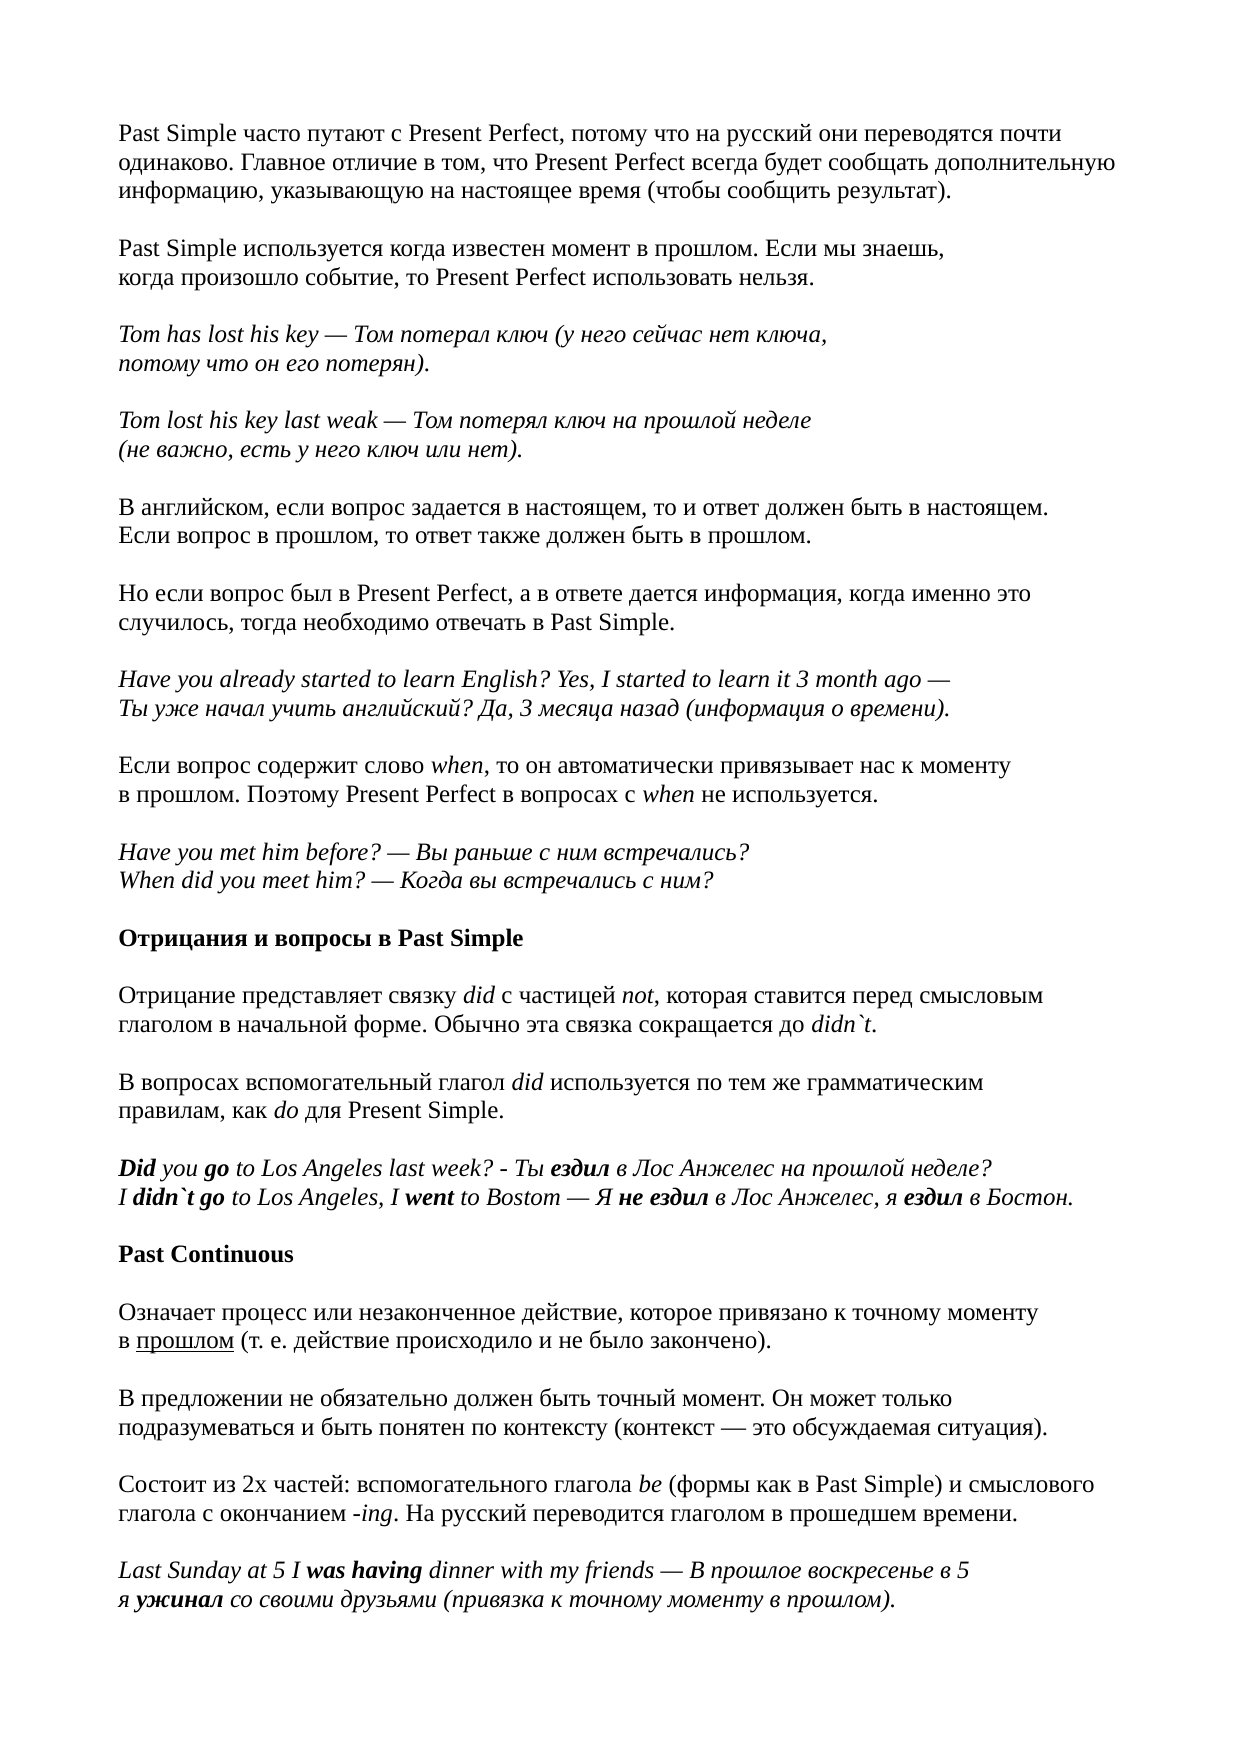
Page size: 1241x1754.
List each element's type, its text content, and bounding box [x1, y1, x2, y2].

text Если вопрос в прошлом, то ответ также должен быть в прошлом. [118, 521, 1122, 549]
text правилам, как do для Present Simple. [118, 1096, 1122, 1124]
text (не важно, есть у него ключ или нет). [118, 434, 1122, 463]
text When did you meet him? — Когда вы встречались с ним? [118, 866, 1122, 894]
text Отрицание представляет связку did с частицей not, которая ставится перед смысловым глаголом в начальной форме. Обычно эта связка сокращается до didn`t. [118, 981, 1122, 1038]
text Tom lost his key last weak — Том потерял ключ на прошлой неделе [118, 406, 1122, 434]
text я ужинал со своими друзьями (привязка к точному моменту в прошлом). [118, 1584, 1122, 1613]
text Означает процесс или незаконченное действие, которое привязано к точному моменту [118, 1297, 1122, 1326]
text В английском, если вопрос задается в настоящем, то и ответ должен быть в настоящем. [118, 492, 1122, 521]
text Но если вопрос был в Present Perfect, а в ответе дается информация, когда именно это случилось, тогда необходимо отвечать в Past Simple. [118, 578, 1122, 636]
text когда произошло событие, то Present Perfect использовать нельзя. [118, 262, 1122, 291]
text Past Continuous [118, 1239, 1122, 1268]
text Have you already started to learn English? Yes, I started to learn it 3 month ago — [118, 664, 1122, 693]
text потому что он его потерян). [118, 348, 1122, 377]
text Отрицания и вопросы в Past Simple [118, 923, 1122, 952]
text Если вопрос содержит слово when, то он автоматически привязывает нас к моменту [118, 751, 1122, 779]
text Past Simple используется когда известен момент в прошлом. Если мы знаешь, [118, 233, 1122, 262]
text в прошлом (т. е. действие происходило и не было закончено). [118, 1326, 1122, 1354]
text В предложении не обязательно должен быть точный момент. Он может только подразумеваться и быть понятен по контексту (контекст — это обсуждаемая ситуация). [118, 1383, 1122, 1441]
text Have you met him before? — Вы раньше с ним встречались? [118, 837, 1122, 866]
text Tom has lost his key — Том потерал ключ (у него сейчас нет ключа, [118, 319, 1122, 348]
text Past Simple часто путают с Present Perfect, потому что на русский они переводятся почти одинаково. Главное отличие в том, что Present Perfect всегда будет сообщать дополнительную информацию, указывающую на настоящее время (чтобы сообщить результат). [118, 118, 1122, 204]
text Состоит из 2х частей: вспомогательного глагола be (формы как в Past Simple) и смыслового глагола с окончанием -ing. На русский переводится глаголом в прошедшем времени. [118, 1469, 1122, 1527]
text Last Sunday at 5 I was having dinner with my friends — В прошлое воскресенье в 5 [118, 1556, 1122, 1584]
text в прошлом. Поэтому Present Perfect в вопросах с when не используется. [118, 779, 1122, 808]
text Ты уже начал учить английский? Да, 3 месяца назад (информация о времени). [118, 693, 1122, 722]
text В вопросах вспомогательный глагол did используется по тем же грамматическим [118, 1067, 1122, 1096]
text I didn`t go to Los Angeles, I went to Bostom — Я не ездил в Лос Анжелес, я ездил в Бостон. [118, 1182, 1122, 1211]
text Did you go to Los Angeles last week? - Ты ездил в Лос Анжелес на прошлой неделе? [118, 1153, 1122, 1182]
